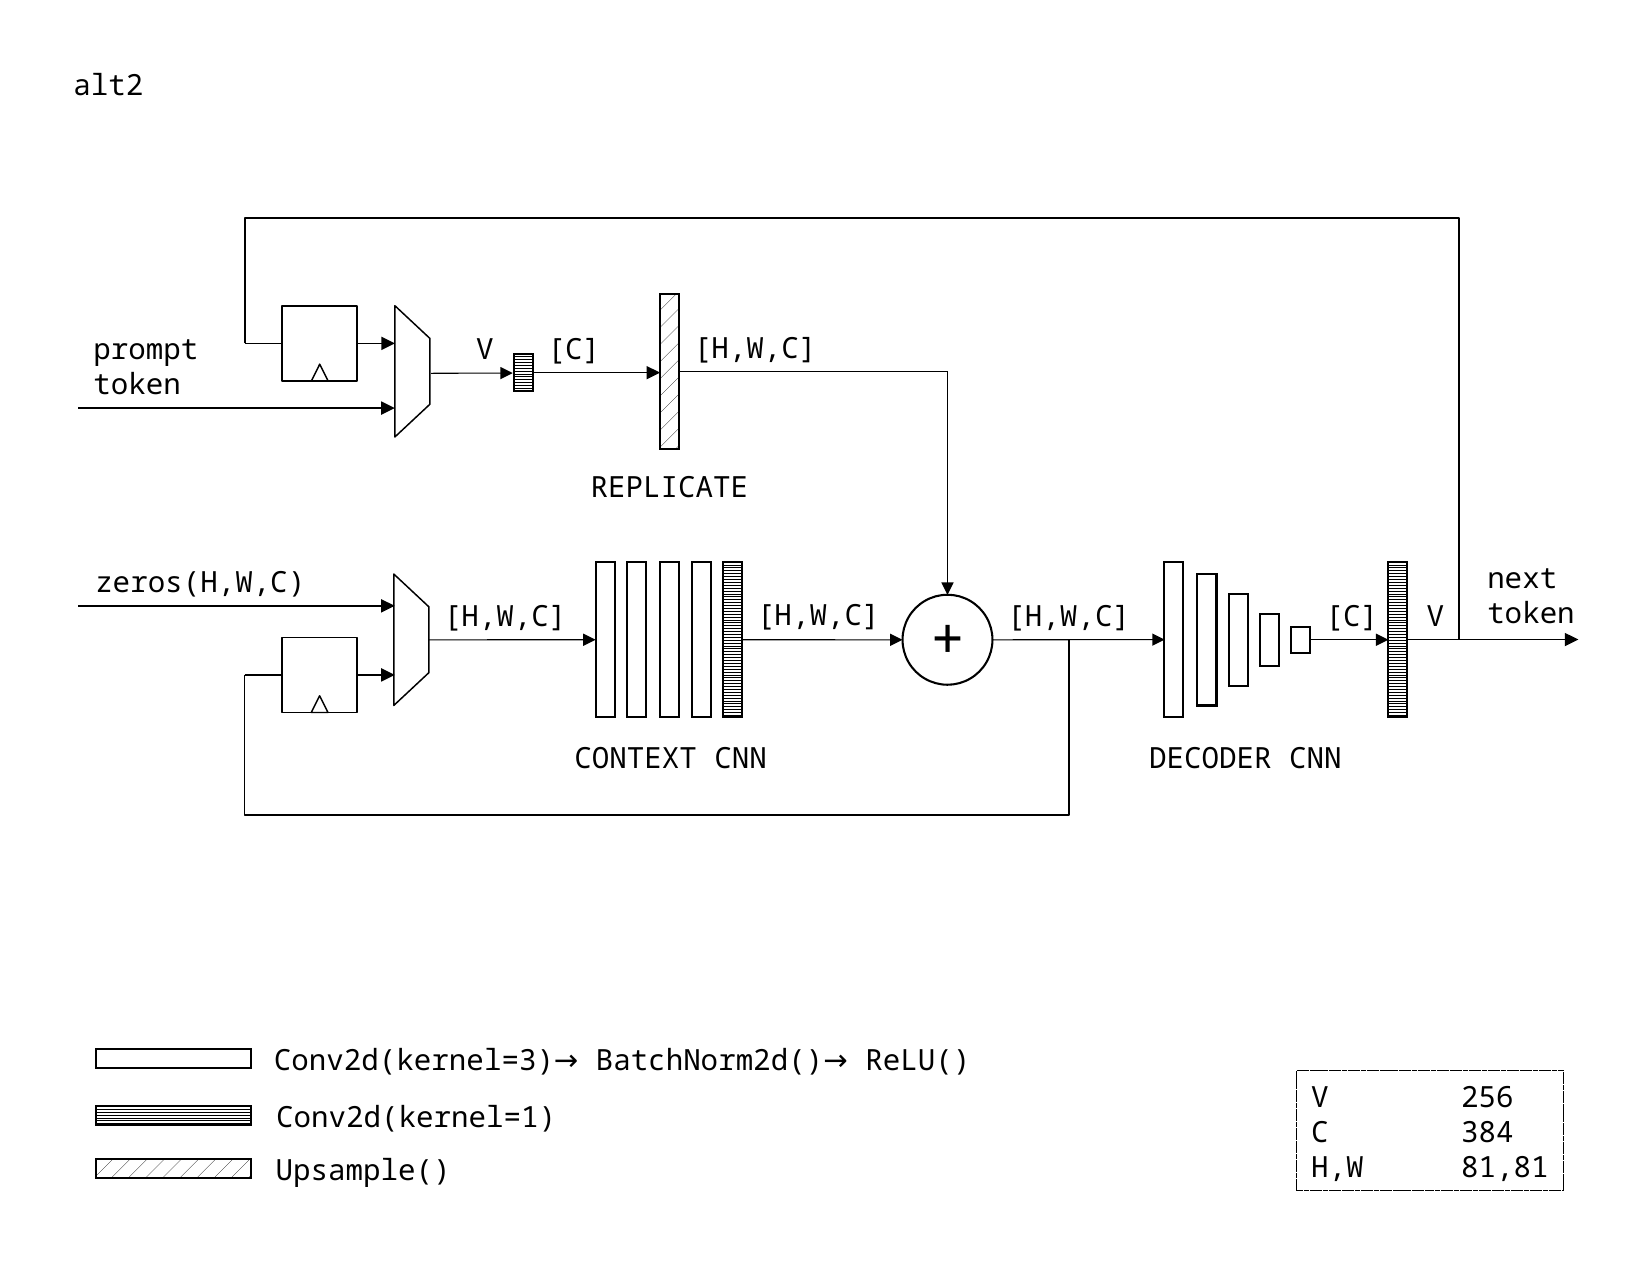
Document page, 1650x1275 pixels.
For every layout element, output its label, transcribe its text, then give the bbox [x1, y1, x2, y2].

text_box [513, 353, 533, 392]
text_box [1388, 562, 1408, 718]
text_box [H,W,C] [742, 589, 895, 639]
text_box REPLICATE [575, 460, 764, 511]
text_box CONTEXT CNN [559, 732, 782, 783]
text_box [C] [1310, 589, 1394, 640]
text_box [723, 562, 743, 718]
text_box zeros(H,W,C) [80, 556, 321, 605]
text_box Upsample() [260, 1143, 466, 1194]
text_box [282, 637, 358, 713]
text_box [H,W,C] [992, 590, 1145, 639]
text_box [H,W,C] [679, 321, 832, 372]
text_box Conv2d(kernel=3)→ BatchNorm2d()→ ReLU() [259, 1033, 986, 1084]
text_box alt2 [58, 58, 159, 109]
text_box [95, 1159, 252, 1179]
text_box Conv2d(kernel=1) [261, 1090, 572, 1141]
text_box [393, 574, 429, 706]
text_box [C] [532, 322, 616, 372]
text_box prompt token [78, 323, 214, 407]
text_box + [902, 594, 993, 685]
text_box V [1411, 589, 1460, 640]
text_box V 256 C 384 H,W 81,81 [1296, 1070, 1564, 1191]
text_box [95, 1106, 252, 1126]
text_box [H,W,C] [429, 590, 582, 639]
text_box [282, 305, 358, 381]
text_box [394, 305, 430, 438]
text_box V [461, 322, 509, 372]
text_box next token [1472, 551, 1590, 637]
text_box [660, 293, 680, 449]
text_box DECODER CNN [1116, 732, 1357, 783]
